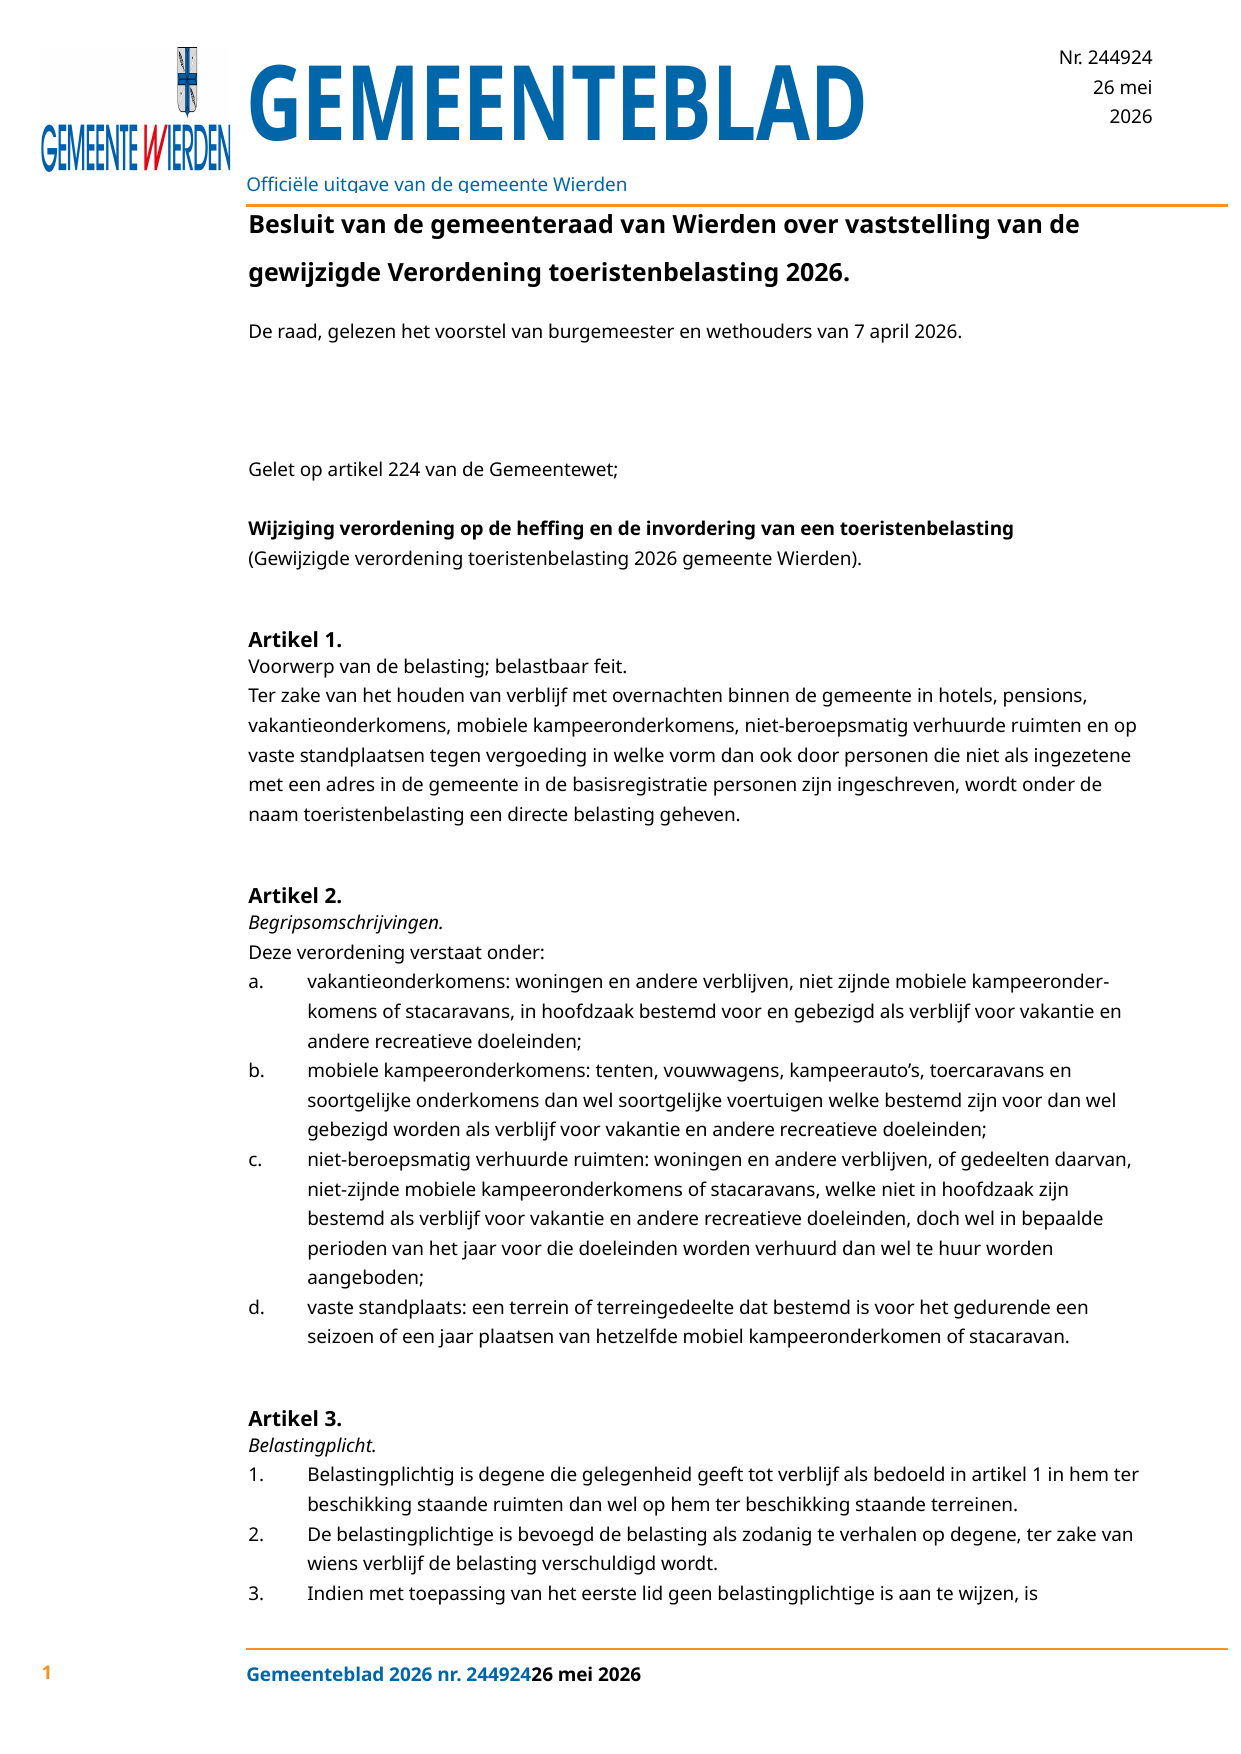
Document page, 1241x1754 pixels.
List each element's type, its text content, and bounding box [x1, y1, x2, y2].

text Wijziging verordening op de heffing en de invordering van een toeristenbelasting [248, 515, 1152, 541]
text Artikel 3. [248, 1404, 1152, 1432]
list mobiele kampeeronderkomens: tenten, vouwwagens, kampeerauto’s, toercaravans en [248, 1057, 1152, 1083]
list seizoen of een jaar plaatsen van hetzelfde mobiel kampeeronderkomen of stacaravan. [248, 1324, 1152, 1349]
list gebezigd worden als verblijf voor vakantie en andere recreatieve doeleinden; [248, 1117, 1152, 1142]
list Belastingplichtig is degene die gelegenheid geeft tot verblijf als bedoeld in artikel 1 in hem ter [248, 1462, 1152, 1487]
text De raad, gelezen het voorstel van burgemeester en wethouders van 7 april 2026. [248, 318, 1152, 344]
text Artikel 2. [248, 881, 1152, 909]
text Gelet op artikel 224 van de Gemeentewet; [248, 456, 1152, 482]
list perioden van het jaar voor die doeleinden worden verhuurd dan wel te huur worden aangeboden; [248, 1235, 1152, 1290]
list niet-zijnde mobiele kampeeronderkomens of stacaravans, welke niet in hoofdzaak zijn [248, 1176, 1152, 1201]
list Indien met toepassing van het eerste lid geen belastingplichtige is aan te wijzen, is [248, 1580, 1152, 1606]
list niet-beroepsmatig verhuurde ruimten: woningen en andere verblijven, of gedeelten daarvan, [248, 1146, 1152, 1172]
list vaste standplaats: een terrein of terreingedeelte dat bestemd is voor het gedurende een [248, 1294, 1152, 1320]
list vakantieonderkomens: woningen en andere verblijven, niet zijnde mobiele kampeeronder- [248, 969, 1152, 994]
list soortgelijke onderkomens dan wel soortgelijke voertuigen welke bestemd zijn voor dan wel [248, 1087, 1152, 1113]
picture [41, 47, 231, 172]
text Ter zake van het houden van verblijf met overnachten binnen de gemeente in hotels, pensions, vakantieonderkomens, mobiele kampeeronderkomens, niet-beroepsmatig verhuurde ruimten en op vaste standplaatsen tegen vergoeding in welke vorm dan ook door personen die niet als ingezetene met een adres in de gemeente in de basisregistratie personen zijn ingeschreven, wordt onder de naam toeristenbelasting een directe belasting geheven. [248, 683, 1152, 827]
text Begripsomschrijvingen. [248, 909, 1152, 935]
list andere recreatieve doeleinden; [248, 1028, 1152, 1053]
list beschikking staande ruimten dan wel op hem ter beschikking staande terreinen. [248, 1491, 1152, 1517]
list De belastingplichtige is bevoegd de belasting als zodanig te verhalen op degene, ter zake van [248, 1521, 1152, 1547]
list komens of stacaravans, in hoofdzaak bestemd voor en gebezigd als verblijf voor vakantie en [248, 998, 1152, 1024]
text Belastingplicht. [248, 1432, 1152, 1458]
text Deze verordening verstaat onder: [248, 939, 1152, 965]
text Besluit van de gemeenteraad van Wierden over vaststelling van de gewijzigde Verordening toeristenbelasting 2026. [248, 207, 1152, 288]
list wiens verblijf de belasting verschuldigd wordt. [248, 1550, 1152, 1576]
text Artikel 1. [248, 625, 1152, 653]
text (Gewijzigde verordening toeristenbelasting 2026 gemeente Wierden). [248, 545, 1152, 570]
list bestemd als verblijf voor vakantie en andere recreatieve doeleinden, doch wel in bepaalde [248, 1205, 1152, 1231]
text Voorwerp van de belasting; belastbaar feit. [248, 653, 1152, 679]
